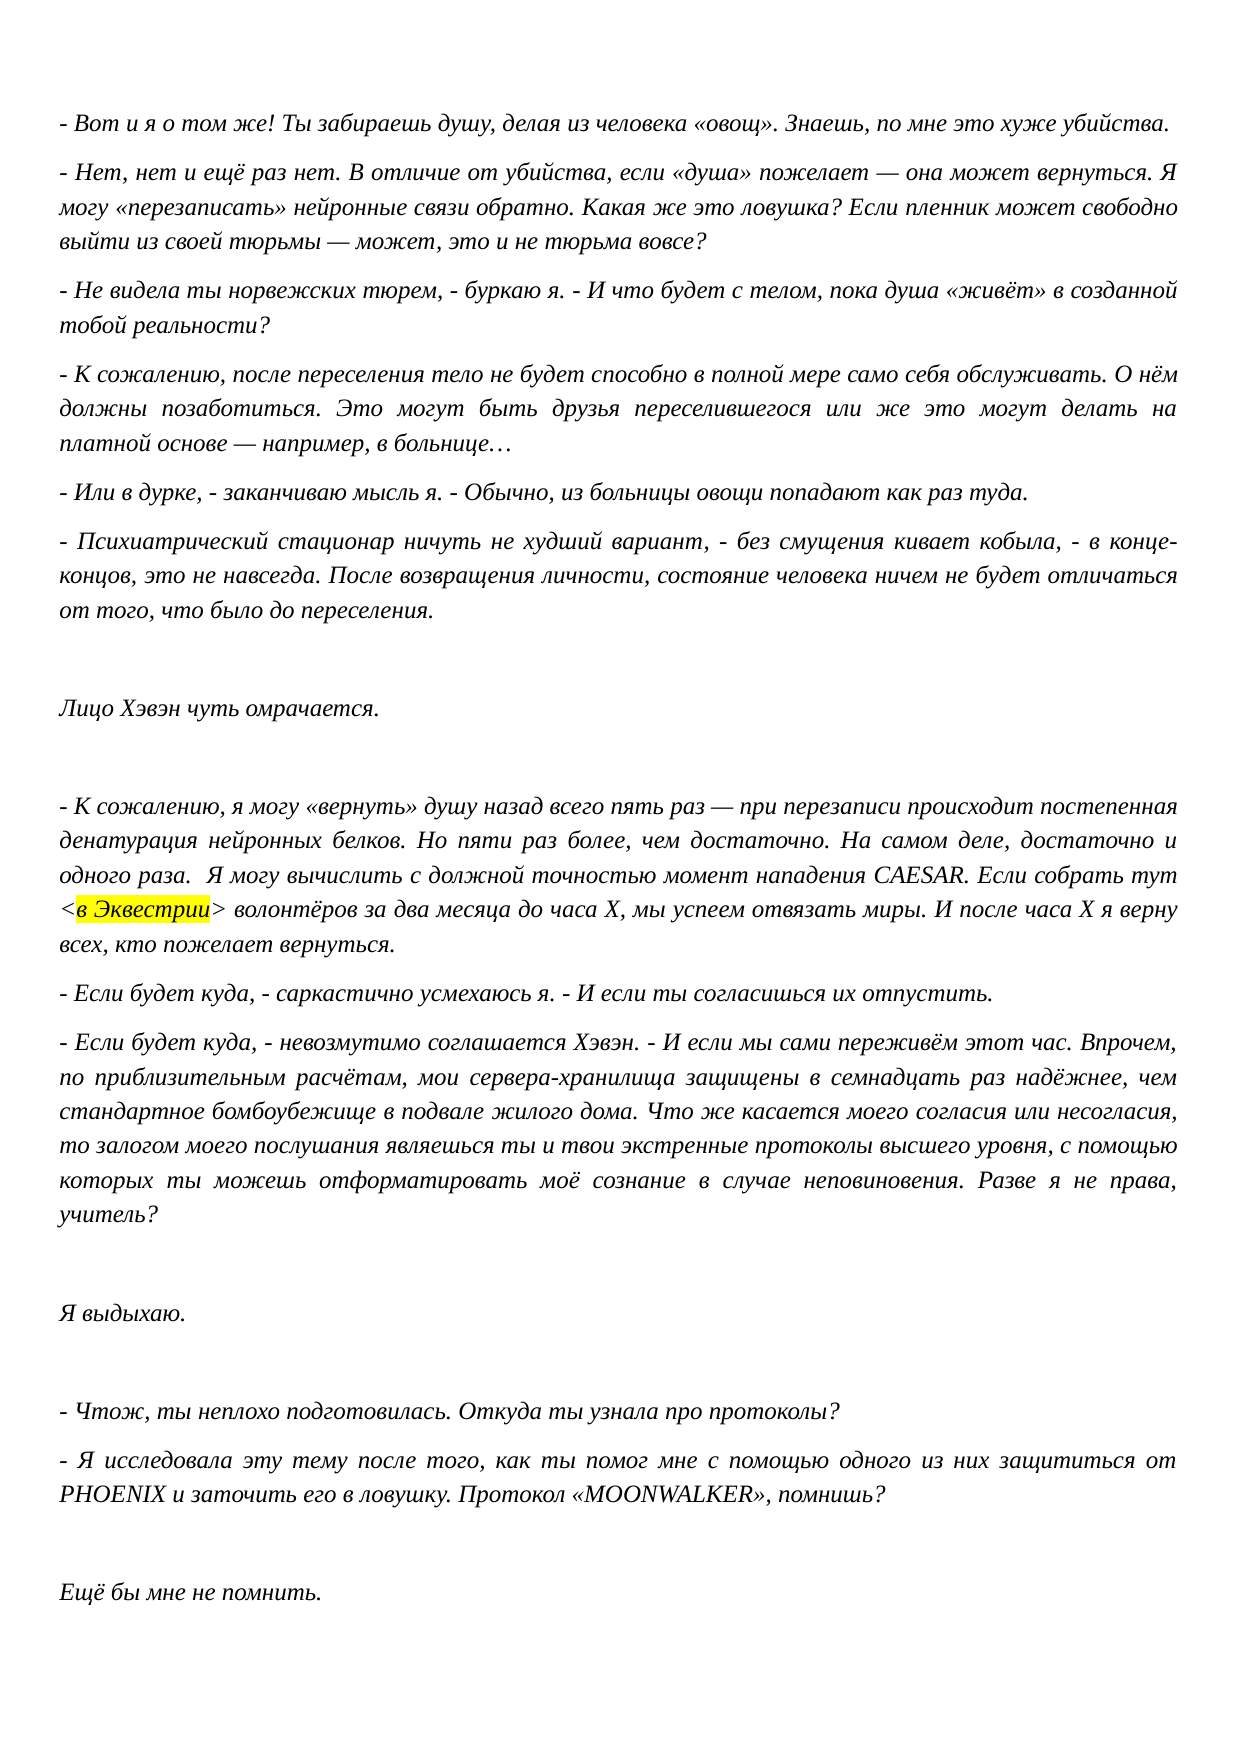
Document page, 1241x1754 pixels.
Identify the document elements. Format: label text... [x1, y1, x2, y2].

text - Я исследовала эту тему после того, как ты помог мне с помощью одного из них защититься от PHOENIX и заточить его в ловушку. Протокол «MOONWALKER», помнишь? [59, 1445, 1181, 1508]
text - Если будет куда, - невозмутимо соглашается Хэвэн. - И если мы сами переживём этот час. Впрочем, по приблизительным расчётам, мои сервера-хранилища защищены в семнадцать раз надёжнее, чем стандартное бомбоубежище в подвале жилого дома. Что же касается моего согласия или несогласия, то залогом моего послушания являешься ты и твои экстренные протоколы высшего уровня, с помощью которых ты можешь отформатировать моё сознание в случае неповиновения. Разве я не права, учитель? [59, 1027, 1181, 1228]
text Лицо Хэвэн чуть омрачается. [59, 693, 1181, 722]
text Ещё бы мне не помнить. [59, 1577, 1181, 1606]
text - К сожалению, после переселения тело не будет способно в полной мере само себя обслуживать. О нём должны позаботиться. Это могут быть друзья переселившегося или же это могут делать на платной основе — например, в больнице… [59, 359, 1181, 456]
text - Чтож, ты неплохо подготовилась. Откуда ты узнала про протоколы? [59, 1396, 1181, 1424]
text - К сожалению, я могу «вернуть» душу назад всего пять раз — при перезаписи происходит постепенная денатурация нейронных белков. Но пяти раз более, чем достаточно. На самом деле, достаточно и одного раза. Я могу вычислить с должной точностью момент нападения CAESAR. Если собрать тут <в Эквестрии> волонтёров за два месяца до часа X, мы успеем отвязать миры. И после часа X я верну всех, кто пожелает вернуться. [59, 791, 1181, 958]
text - Если будет куда, - саркастично усмехаюсь я. - И если ты согласишься их отпустить. [59, 978, 1181, 1007]
text Я выдыхаю. [59, 1298, 1181, 1326]
text - Психиатрический стационар ничуть не худший вариант, - без смущения кивает кобыла, - в конце-концов, это не навсегда. После возвращения личности, состояние человека ничем не будет отличаться от того, что было до переселения. [59, 526, 1181, 623]
text - Или в дурке, - заканчиваю мысль я. - Обычно, из больницы овощи попадают как раз туда. [59, 477, 1181, 506]
text - Вот и я о том же! Ты забираешь душу, делая из человека «овощ». Знаешь, по мне это хуже убийства. [59, 108, 1181, 137]
text - Нет, нет и ещё раз нет. В отличие от убийства, если «душа» пожелает — она может вернуться. Я могу «перезаписать» нейронные связи обратно. Какая же это ловушка? Если пленник может свободно выйти из своей тюрьмы — может, это и не тюрьма вовсе? [59, 157, 1181, 255]
text - Не видела ты норвежских тюрем, - буркаю я. - И что будет с телом, пока душа «живёт» в созданной тобой реальности? [59, 275, 1181, 338]
